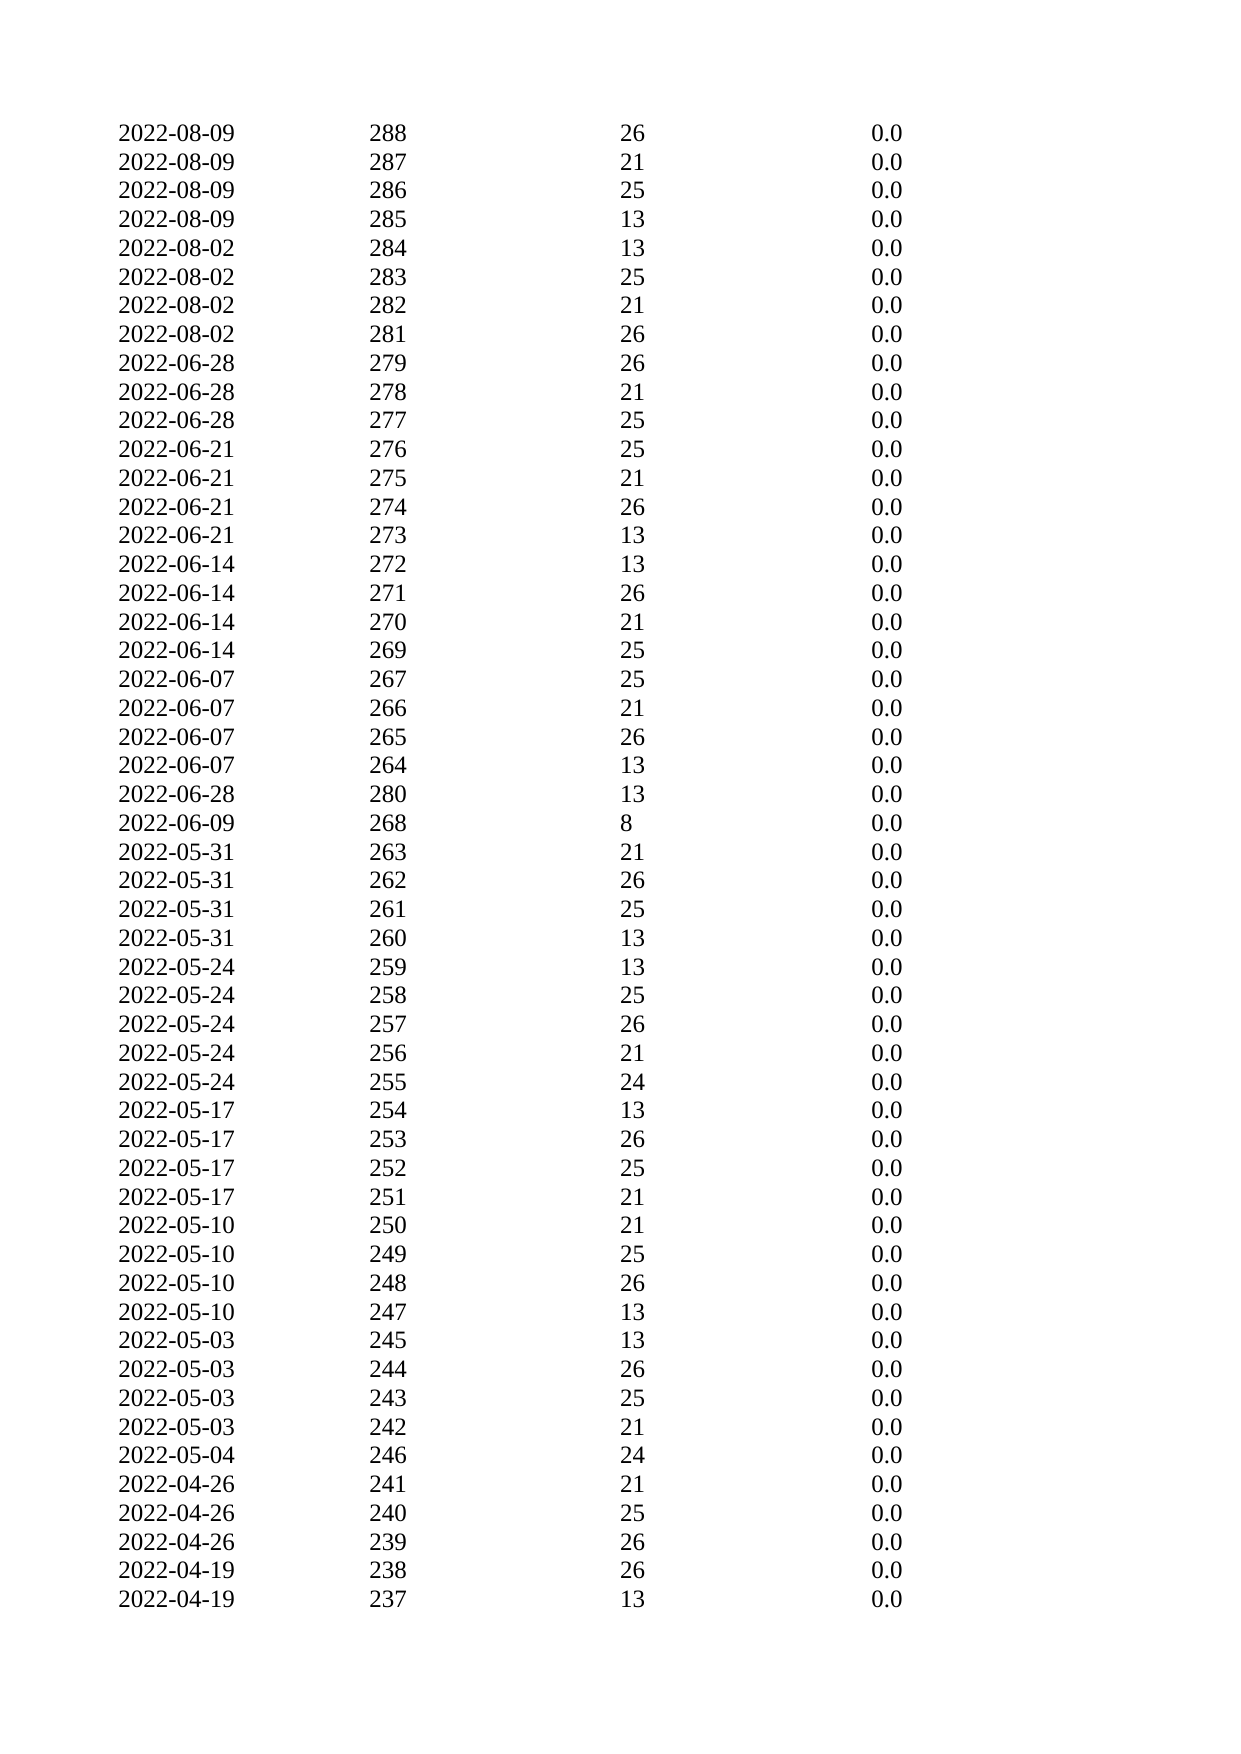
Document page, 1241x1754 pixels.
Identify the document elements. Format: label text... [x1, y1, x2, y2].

table_cell 0.0 [871, 348, 1122, 377]
table_cell 271 [369, 578, 620, 607]
table_cell 2022-06-07 [118, 664, 369, 693]
table_cell 25 [620, 262, 871, 291]
table_cell 2022-04-26 [118, 1498, 369, 1527]
table_cell 24 [620, 1441, 871, 1469]
table_cell 2022-06-07 [118, 751, 369, 779]
table_cell 0.0 [871, 1441, 1122, 1469]
table_cell 274 [369, 492, 620, 521]
table_cell 13 [620, 1297, 871, 1326]
table_cell 2022-06-07 [118, 722, 369, 751]
table_cell 26 [620, 1556, 871, 1584]
table_cell 253 [369, 1124, 620, 1153]
table_cell 0.0 [871, 176, 1122, 204]
table_cell 2022-05-24 [118, 1009, 369, 1038]
table_cell 0.0 [871, 262, 1122, 291]
table_cell 25 [620, 434, 871, 463]
table_cell 24 [620, 1067, 871, 1096]
table_cell 13 [620, 521, 871, 549]
table_cell 2022-08-02 [118, 319, 369, 348]
table_cell 265 [369, 722, 620, 751]
table_cell 246 [369, 1441, 620, 1469]
table_cell 2022-08-09 [118, 176, 369, 204]
table_cell 0.0 [871, 1297, 1122, 1326]
table_cell 21 [620, 607, 871, 636]
table_cell 0.0 [871, 1556, 1122, 1584]
table_cell 278 [369, 377, 620, 406]
table_cell 0.0 [871, 1009, 1122, 1038]
table_cell 2022-06-28 [118, 377, 369, 406]
table_cell 2022-05-31 [118, 837, 369, 866]
table_cell 25 [620, 1498, 871, 1527]
table_cell 2022-05-24 [118, 952, 369, 981]
table_cell 255 [369, 1067, 620, 1096]
table_cell 13 [620, 1096, 871, 1124]
table_cell 2022-06-21 [118, 463, 369, 492]
table_cell 237 [369, 1584, 620, 1613]
table_cell 0.0 [871, 952, 1122, 981]
table_cell 2022-06-09 [118, 808, 369, 837]
table_cell 281 [369, 319, 620, 348]
table_cell 25 [620, 1153, 871, 1182]
table_cell 2022-06-28 [118, 779, 369, 808]
table_cell 21 [620, 837, 871, 866]
table_cell 26 [620, 319, 871, 348]
table_cell 2022-08-09 [118, 204, 369, 233]
table_cell 2022-04-26 [118, 1469, 369, 1498]
table_cell 2022-08-02 [118, 262, 369, 291]
table_cell 2022-05-10 [118, 1297, 369, 1326]
table_cell 26 [620, 1527, 871, 1556]
table_cell 280 [369, 779, 620, 808]
table_cell 0.0 [871, 664, 1122, 693]
table_cell 0.0 [871, 233, 1122, 262]
table_cell 21 [620, 377, 871, 406]
table_cell 0.0 [871, 377, 1122, 406]
table_cell 26 [620, 492, 871, 521]
table_cell 26 [620, 1354, 871, 1383]
table_cell 252 [369, 1153, 620, 1182]
table_cell 261 [369, 894, 620, 923]
table_cell 0.0 [871, 779, 1122, 808]
table_cell 2022-06-14 [118, 607, 369, 636]
table_cell 2022-06-28 [118, 348, 369, 377]
table_cell 276 [369, 434, 620, 463]
table_cell 279 [369, 348, 620, 377]
table_cell 2022-04-26 [118, 1527, 369, 1556]
table_cell 25 [620, 894, 871, 923]
table_cell 2022-08-02 [118, 291, 369, 319]
table_cell 0.0 [871, 923, 1122, 952]
table_cell 0.0 [871, 636, 1122, 664]
table_cell 0.0 [871, 1038, 1122, 1067]
table_cell 25 [620, 1383, 871, 1412]
table_cell 2022-05-17 [118, 1182, 369, 1211]
table_cell 26 [620, 1009, 871, 1038]
table_cell 26 [620, 578, 871, 607]
table_cell 13 [620, 204, 871, 233]
table_cell 2022-08-09 [118, 147, 369, 176]
table_cell 251 [369, 1182, 620, 1211]
table_cell 21 [620, 1038, 871, 1067]
table_cell 267 [369, 664, 620, 693]
table_cell 0.0 [871, 1124, 1122, 1153]
table_cell 0.0 [871, 1584, 1122, 1613]
table_cell 2022-05-17 [118, 1096, 369, 1124]
table_cell 21 [620, 463, 871, 492]
table_cell 269 [369, 636, 620, 664]
table_cell 0.0 [871, 434, 1122, 463]
table_cell 2022-06-21 [118, 434, 369, 463]
table_cell 272 [369, 549, 620, 578]
table_cell 0.0 [871, 204, 1122, 233]
table_cell 2022-05-04 [118, 1441, 369, 1469]
table_cell 13 [620, 779, 871, 808]
table_cell 260 [369, 923, 620, 952]
table_cell 270 [369, 607, 620, 636]
table_cell 0.0 [871, 118, 1122, 147]
table_cell 238 [369, 1556, 620, 1584]
table_cell 0.0 [871, 808, 1122, 837]
table_cell 0.0 [871, 607, 1122, 636]
table_cell 273 [369, 521, 620, 549]
table_cell 0.0 [871, 1268, 1122, 1297]
table_cell 0.0 [871, 981, 1122, 1009]
table_cell 13 [620, 233, 871, 262]
table_cell 259 [369, 952, 620, 981]
table_cell 2022-05-17 [118, 1124, 369, 1153]
table_cell 287 [369, 147, 620, 176]
table_cell 2022-05-10 [118, 1211, 369, 1239]
table_cell 2022-06-28 [118, 406, 369, 434]
table_cell 275 [369, 463, 620, 492]
table_cell 2022-05-10 [118, 1268, 369, 1297]
table_cell 0.0 [871, 1498, 1122, 1527]
table_cell 13 [620, 1584, 871, 1613]
table_cell 0.0 [871, 291, 1122, 319]
table_cell 2022-06-21 [118, 521, 369, 549]
table_cell 26 [620, 866, 871, 894]
table_cell 2022-04-19 [118, 1556, 369, 1584]
table_cell 2022-05-24 [118, 1038, 369, 1067]
table_cell 0.0 [871, 1383, 1122, 1412]
table_cell 21 [620, 1469, 871, 1498]
table_cell 2022-05-03 [118, 1412, 369, 1441]
table_cell 264 [369, 751, 620, 779]
table_cell 2022-08-09 [118, 118, 369, 147]
table_cell 2022-06-07 [118, 693, 369, 722]
table_cell 26 [620, 722, 871, 751]
table_cell 2022-06-14 [118, 636, 369, 664]
table_cell 13 [620, 751, 871, 779]
table_cell 0.0 [871, 549, 1122, 578]
table_cell 2022-05-17 [118, 1153, 369, 1182]
table_cell 2022-04-19 [118, 1584, 369, 1613]
table_cell 283 [369, 262, 620, 291]
table_cell 262 [369, 866, 620, 894]
table_cell 0.0 [871, 147, 1122, 176]
table_cell 26 [620, 1268, 871, 1297]
table_cell 2022-05-03 [118, 1354, 369, 1383]
table_cell 2022-05-24 [118, 1067, 369, 1096]
table_cell 0.0 [871, 319, 1122, 348]
table_cell 2022-06-21 [118, 492, 369, 521]
table_cell 2022-05-03 [118, 1383, 369, 1412]
table_cell 0.0 [871, 521, 1122, 549]
table_cell 247 [369, 1297, 620, 1326]
table_cell 284 [369, 233, 620, 262]
table_cell 2022-05-24 [118, 981, 369, 1009]
table_cell 0.0 [871, 751, 1122, 779]
table_cell 0.0 [871, 492, 1122, 521]
table_cell 0.0 [871, 1354, 1122, 1383]
table_cell 2022-08-02 [118, 233, 369, 262]
table_cell 13 [620, 952, 871, 981]
table_cell 0.0 [871, 1469, 1122, 1498]
table_cell 2022-05-10 [118, 1239, 369, 1268]
table_cell 240 [369, 1498, 620, 1527]
table_cell 21 [620, 1211, 871, 1239]
table_cell 242 [369, 1412, 620, 1441]
table_cell 0.0 [871, 1153, 1122, 1182]
table_cell 0.0 [871, 693, 1122, 722]
table_cell 268 [369, 808, 620, 837]
table_cell 0.0 [871, 463, 1122, 492]
table_cell 2022-05-31 [118, 894, 369, 923]
table_cell 8 [620, 808, 871, 837]
table_cell 25 [620, 664, 871, 693]
table_cell 248 [369, 1268, 620, 1297]
table_cell 266 [369, 693, 620, 722]
table_cell 25 [620, 406, 871, 434]
table_cell 250 [369, 1211, 620, 1239]
table_cell 0.0 [871, 1326, 1122, 1354]
table_cell 256 [369, 1038, 620, 1067]
table_cell 2022-06-14 [118, 578, 369, 607]
table_cell 0.0 [871, 406, 1122, 434]
table_cell 21 [620, 147, 871, 176]
table_cell 21 [620, 1182, 871, 1211]
table_cell 245 [369, 1326, 620, 1354]
table_cell 0.0 [871, 1067, 1122, 1096]
table_cell 263 [369, 837, 620, 866]
table_cell 0.0 [871, 1211, 1122, 1239]
table_cell 2022-06-14 [118, 549, 369, 578]
table_cell 0.0 [871, 1239, 1122, 1268]
table_cell 13 [620, 923, 871, 952]
table_cell 285 [369, 204, 620, 233]
table_cell 249 [369, 1239, 620, 1268]
table_cell 13 [620, 549, 871, 578]
table_cell 0.0 [871, 1527, 1122, 1556]
table_cell 0.0 [871, 1096, 1122, 1124]
table_cell 26 [620, 348, 871, 377]
table_cell 0.0 [871, 1182, 1122, 1211]
table_cell 244 [369, 1354, 620, 1383]
table_cell 0.0 [871, 866, 1122, 894]
table_cell 0.0 [871, 894, 1122, 923]
table_cell 2022-05-31 [118, 923, 369, 952]
table_cell 13 [620, 1326, 871, 1354]
table_cell 0.0 [871, 578, 1122, 607]
table_cell 21 [620, 291, 871, 319]
table_cell 21 [620, 693, 871, 722]
table_cell 25 [620, 636, 871, 664]
table_cell 26 [620, 118, 871, 147]
table_cell 239 [369, 1527, 620, 1556]
table_cell 258 [369, 981, 620, 1009]
table_cell 25 [620, 176, 871, 204]
table_cell 0.0 [871, 837, 1122, 866]
table_cell 0.0 [871, 1412, 1122, 1441]
table_cell 2022-05-03 [118, 1326, 369, 1354]
table_cell 241 [369, 1469, 620, 1498]
table_cell 282 [369, 291, 620, 319]
table_cell 21 [620, 1412, 871, 1441]
table_cell 25 [620, 981, 871, 1009]
table_cell 26 [620, 1124, 871, 1153]
table_cell 286 [369, 176, 620, 204]
table_cell 25 [620, 1239, 871, 1268]
table_cell 243 [369, 1383, 620, 1412]
table_cell 288 [369, 118, 620, 147]
table_cell 2022-05-31 [118, 866, 369, 894]
table_cell 277 [369, 406, 620, 434]
table_cell 254 [369, 1096, 620, 1124]
table_cell 0.0 [871, 722, 1122, 751]
table_cell 257 [369, 1009, 620, 1038]
